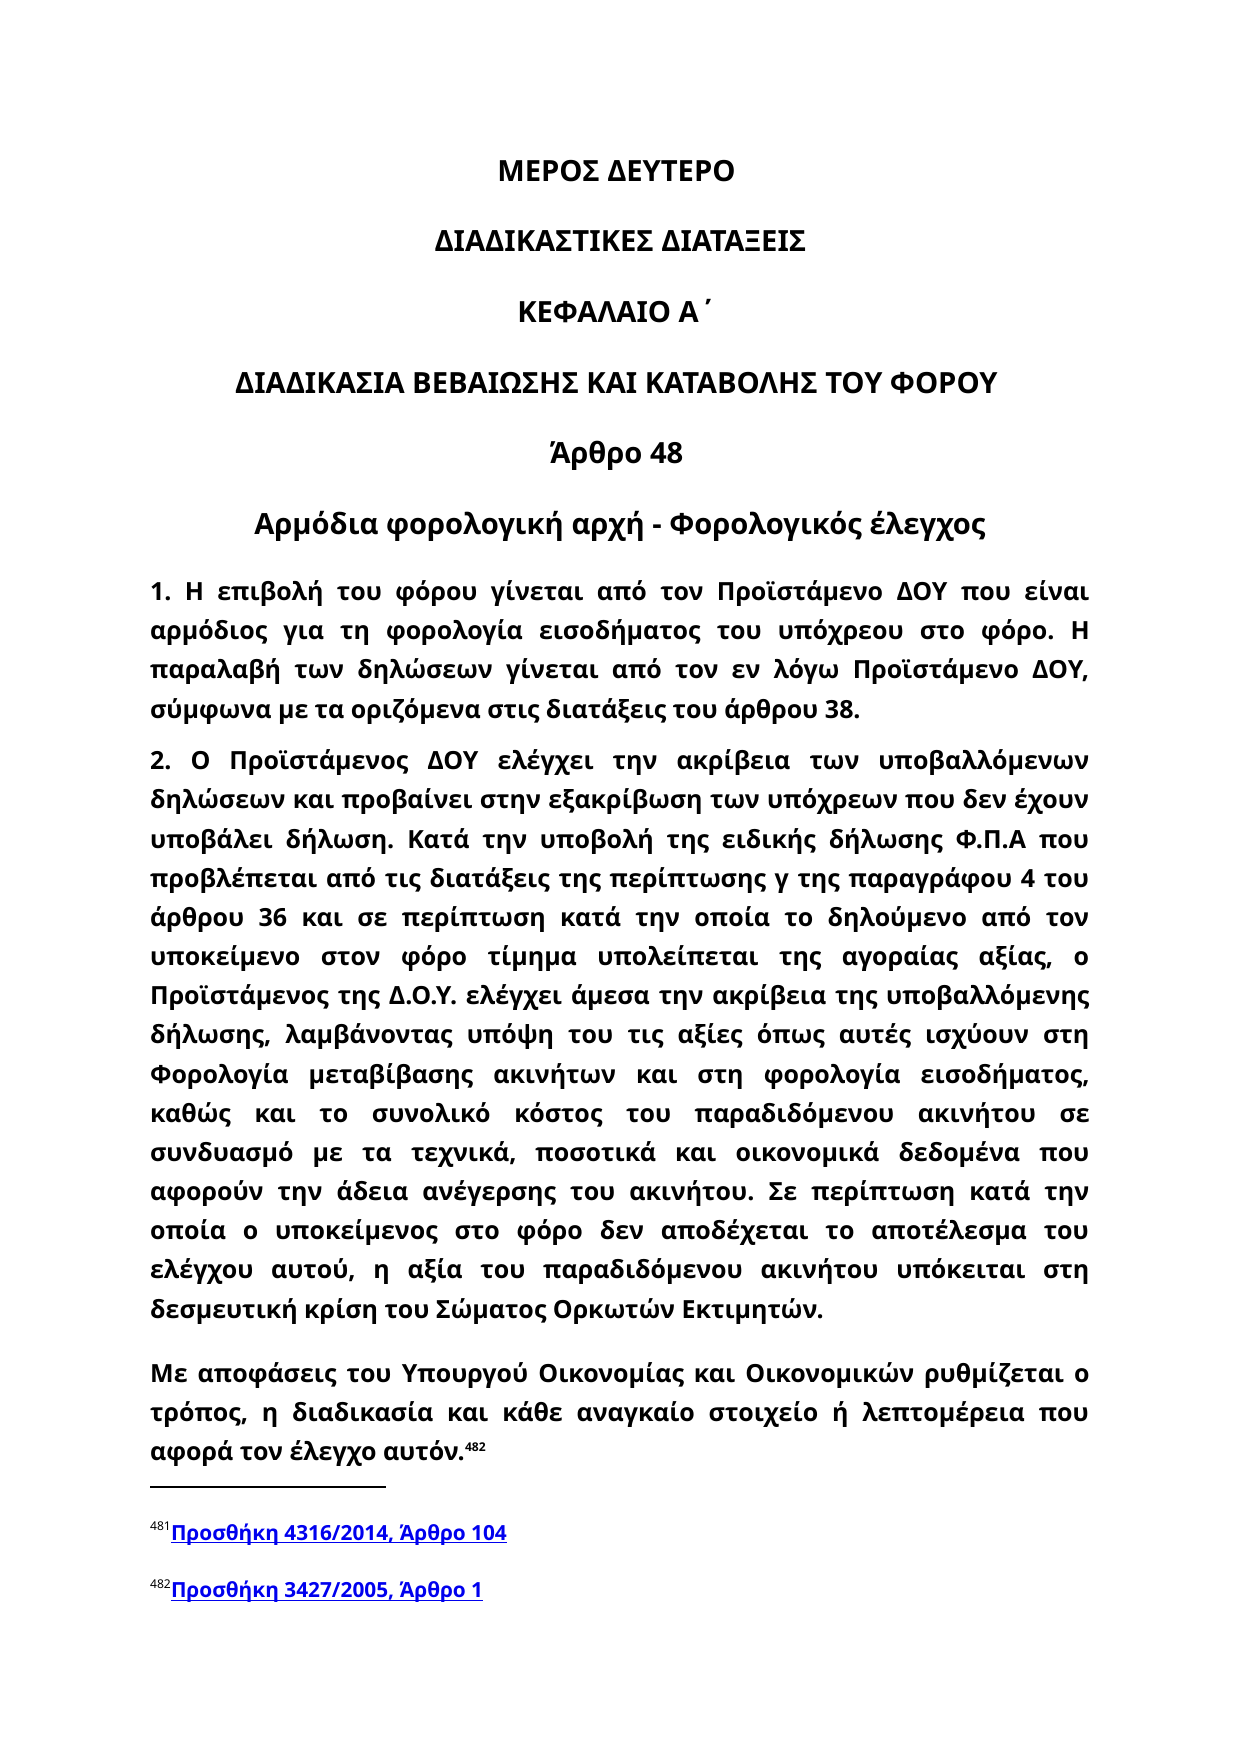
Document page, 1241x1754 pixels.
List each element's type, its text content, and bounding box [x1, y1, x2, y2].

subtitle ΔΙΑΔΙΚΑΣΙΑ ΒΕΒΑΙΩΣΗΣ ΚΑΙ ΚΑΤΑΒΟΛΗΣ ΤΟΥ ΦΟΡΟΥ [150, 362, 1090, 402]
text Προσθήκη 3427/2005, Άρθρο 1 [150, 1576, 1090, 1604]
subtitle ΔΙΑΔΙΚΑΣΤΙΚΕΣ ΔΙΑΤΑΞΕΙΣ [150, 221, 1090, 260]
text 1. Η επιβολή του φόρου γίνεται από τον Προϊστάμενο ΔΟΥ που είναι αρμόδιος για τη φορολογία εισοδήματος του υπόχρεου στο φόρο. Η παραλαβή των δηλώσεων γίνεται από τον εν λόγω Προϊστάμενο ΔΟΥ, σύμφωνα με τα οριζόμενα στις διατάξεις του άρθρου 38. [150, 574, 1090, 725]
text 2. Ο Προϊστάμενος ΔΟΥ ελέγχει την ακρίβεια των υποβαλλόμενων δηλώσεων και προβαίνει στην εξακρίβωση των υπόχρεων που δεν έχουν υποβάλει δήλωση. Κατά την υποβολή της ειδικής δήλωσης Φ.Π.Α που προβλέπεται από τις διατάξεις της περίπτωσης γ της παραγράφου 4 του άρθρου 36 και σε περίπτωση κατά την οποία το δηλούμενο από τον υποκείμενο στον φόρο τίμημα υπολείπεται της αγοραίας αξίας, ο Προϊστάμενος της Δ.Ο.Υ. ελέγχει άμεσα την ακρίβεια της υποβαλλόμενης δήλωσης, λαμβάνοντας υπόψη του τις αξίες όπως αυτές ισχύουν στη Φορολογία μεταβίβασης ακινήτων και στη φορολογία εισοδήματος, καθώς και το συνολικό κόστος του παραδιδόμενου ακινήτου σε συνδυασμό με τα τεχνικά, ποσοτικά και οικονομικά δεδομένα που αφορούν την άδεια ανέγερσης του ακινήτου. Σε περίπτωση κατά την οποία ο υποκείμενος στο φόρο δεν αποδέχεται το αποτέλεσμα του ελέγχου αυτού, η αξία του παραδιδόμενου ακινήτου υπόκειται στη δεσμευτική κρίση του Σώματος Ορκωτών Εκτιμητών. [150, 743, 1090, 1325]
text Με αποφάσεις του Υπουργού Οικονομίας και Οικονομικών ρυθμίζεται ο τρόπος, η διαδικασία και κάθε αναγκαίο στοιχείο ή λεπτομέρεια που αφορά τον έλεγχο αυτόν. [150, 1355, 1090, 1468]
subtitle ΜΕΡΟΣ ΔΕΥΤΕΡΟ [150, 150, 1090, 190]
subtitle Αρμόδια φορολογική αρχή - Φορολογικός έλεγχος [150, 503, 1090, 543]
text Προσθήκη 4316/2014, Άρθρο 104 [150, 1518, 1090, 1546]
subtitle ΚΕΦΑΛΑΙΟ Α΄ [150, 291, 1090, 331]
subtitle Άρθρο 48 [150, 432, 1090, 472]
